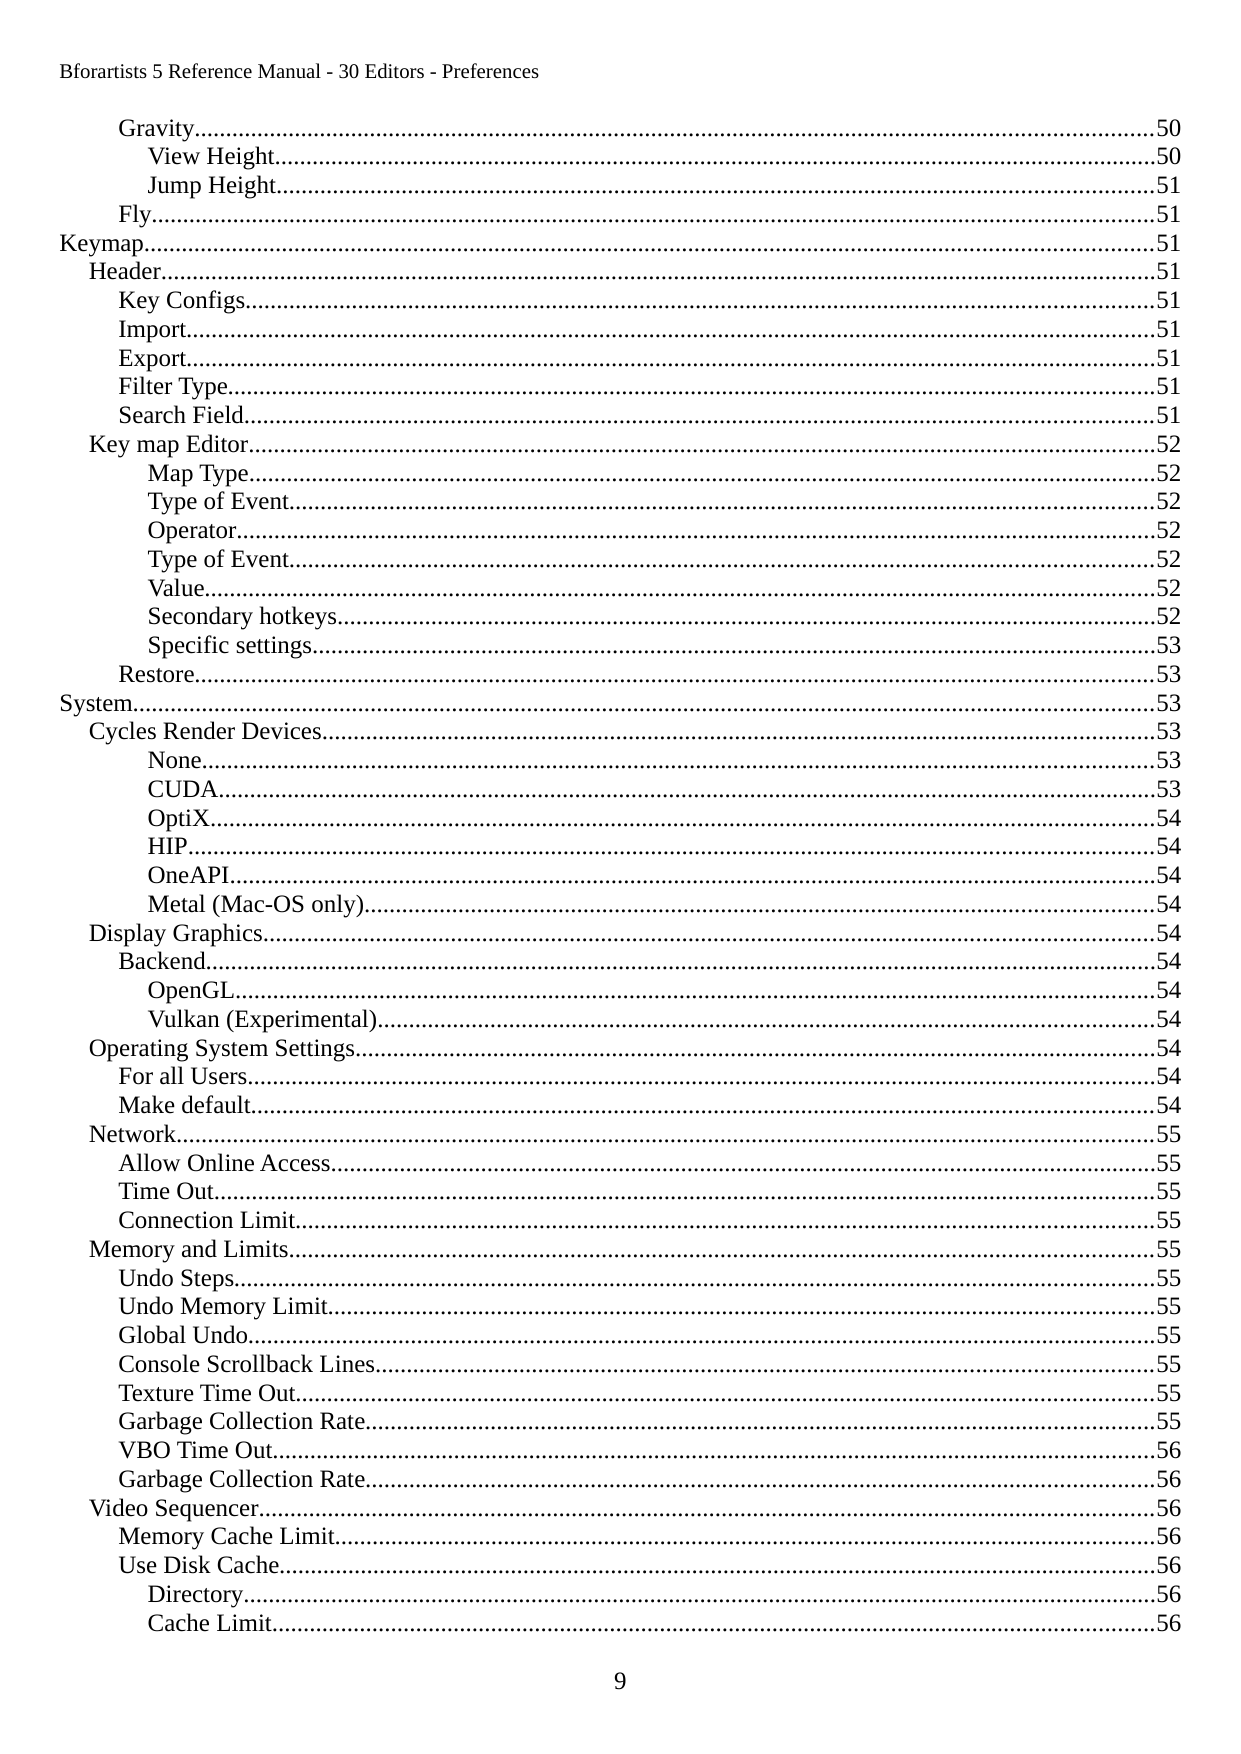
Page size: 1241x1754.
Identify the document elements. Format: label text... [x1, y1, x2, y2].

text View Height 50 [147, 141, 1181, 170]
text Make default 54 [118, 1090, 1181, 1119]
text Video Sequencer 56 [88, 1493, 1181, 1521]
text For all Users 54 [118, 1061, 1181, 1090]
text Vulkan (Experimental) 54 [147, 1004, 1181, 1033]
text VBO Time Out 56 [118, 1435, 1181, 1464]
text Memory Cache Limit 56 [118, 1521, 1181, 1550]
text Import 51 [118, 314, 1181, 343]
text Operator 52 [147, 515, 1181, 544]
text Cycles Render Devices 53 [88, 716, 1181, 745]
text Memory and Limits 55 [88, 1234, 1181, 1263]
text Key map Editor 52 [88, 429, 1181, 458]
text Time Out 55 [118, 1176, 1181, 1205]
text Filter Type 51 [118, 371, 1181, 400]
text OptiX 54 [147, 803, 1181, 831]
text Allow Online Access 55 [118, 1148, 1181, 1176]
text Specific settings 53 [147, 630, 1181, 659]
text Gravity 50 [118, 113, 1181, 141]
text Header 51 [88, 256, 1181, 285]
text Restore 53 [118, 659, 1181, 688]
text HIP 54 [147, 831, 1181, 860]
text Export 51 [118, 343, 1181, 371]
text Connection Limit 55 [118, 1205, 1181, 1234]
text Cache Limit 56 [147, 1608, 1181, 1636]
text OneAPI 54 [147, 860, 1181, 889]
text Network 55 [88, 1119, 1181, 1148]
text Undo Memory Limit 55 [118, 1291, 1181, 1320]
text Value 52 [147, 573, 1181, 601]
text Jump Height 51 [147, 170, 1181, 199]
text None 53 [147, 745, 1181, 774]
text Fly 51 [118, 199, 1181, 228]
text Undo Steps 55 [118, 1263, 1181, 1291]
text Secondary hotkeys 52 [147, 601, 1181, 630]
text Operating System Settings 54 [88, 1033, 1181, 1061]
text Backend 54 [118, 946, 1181, 975]
text Directory 56 [147, 1579, 1181, 1608]
text CUDA 53 [147, 774, 1181, 803]
text Console Scrollback Lines 55 [118, 1349, 1181, 1378]
text System 53 [59, 688, 1181, 716]
text Global Undo 55 [118, 1320, 1181, 1349]
text Key Configs 51 [118, 285, 1181, 314]
text Garbage Collection Rate 56 [118, 1464, 1181, 1493]
text Metal (Mac-OS only) 54 [147, 889, 1181, 918]
text Display Graphics 54 [88, 918, 1181, 946]
text Garbage Collection Rate 55 [118, 1406, 1181, 1435]
text Search Field 51 [118, 400, 1181, 429]
text Type of Event 52 [147, 486, 1181, 515]
text Use Disk Cache 56 [118, 1550, 1181, 1579]
text OpenGL 54 [147, 975, 1181, 1004]
text Texture Time Out 55 [118, 1378, 1181, 1406]
text Map Type 52 [147, 458, 1181, 486]
text Keymap 51 [59, 228, 1181, 256]
text Type of Event 52 [147, 544, 1181, 573]
